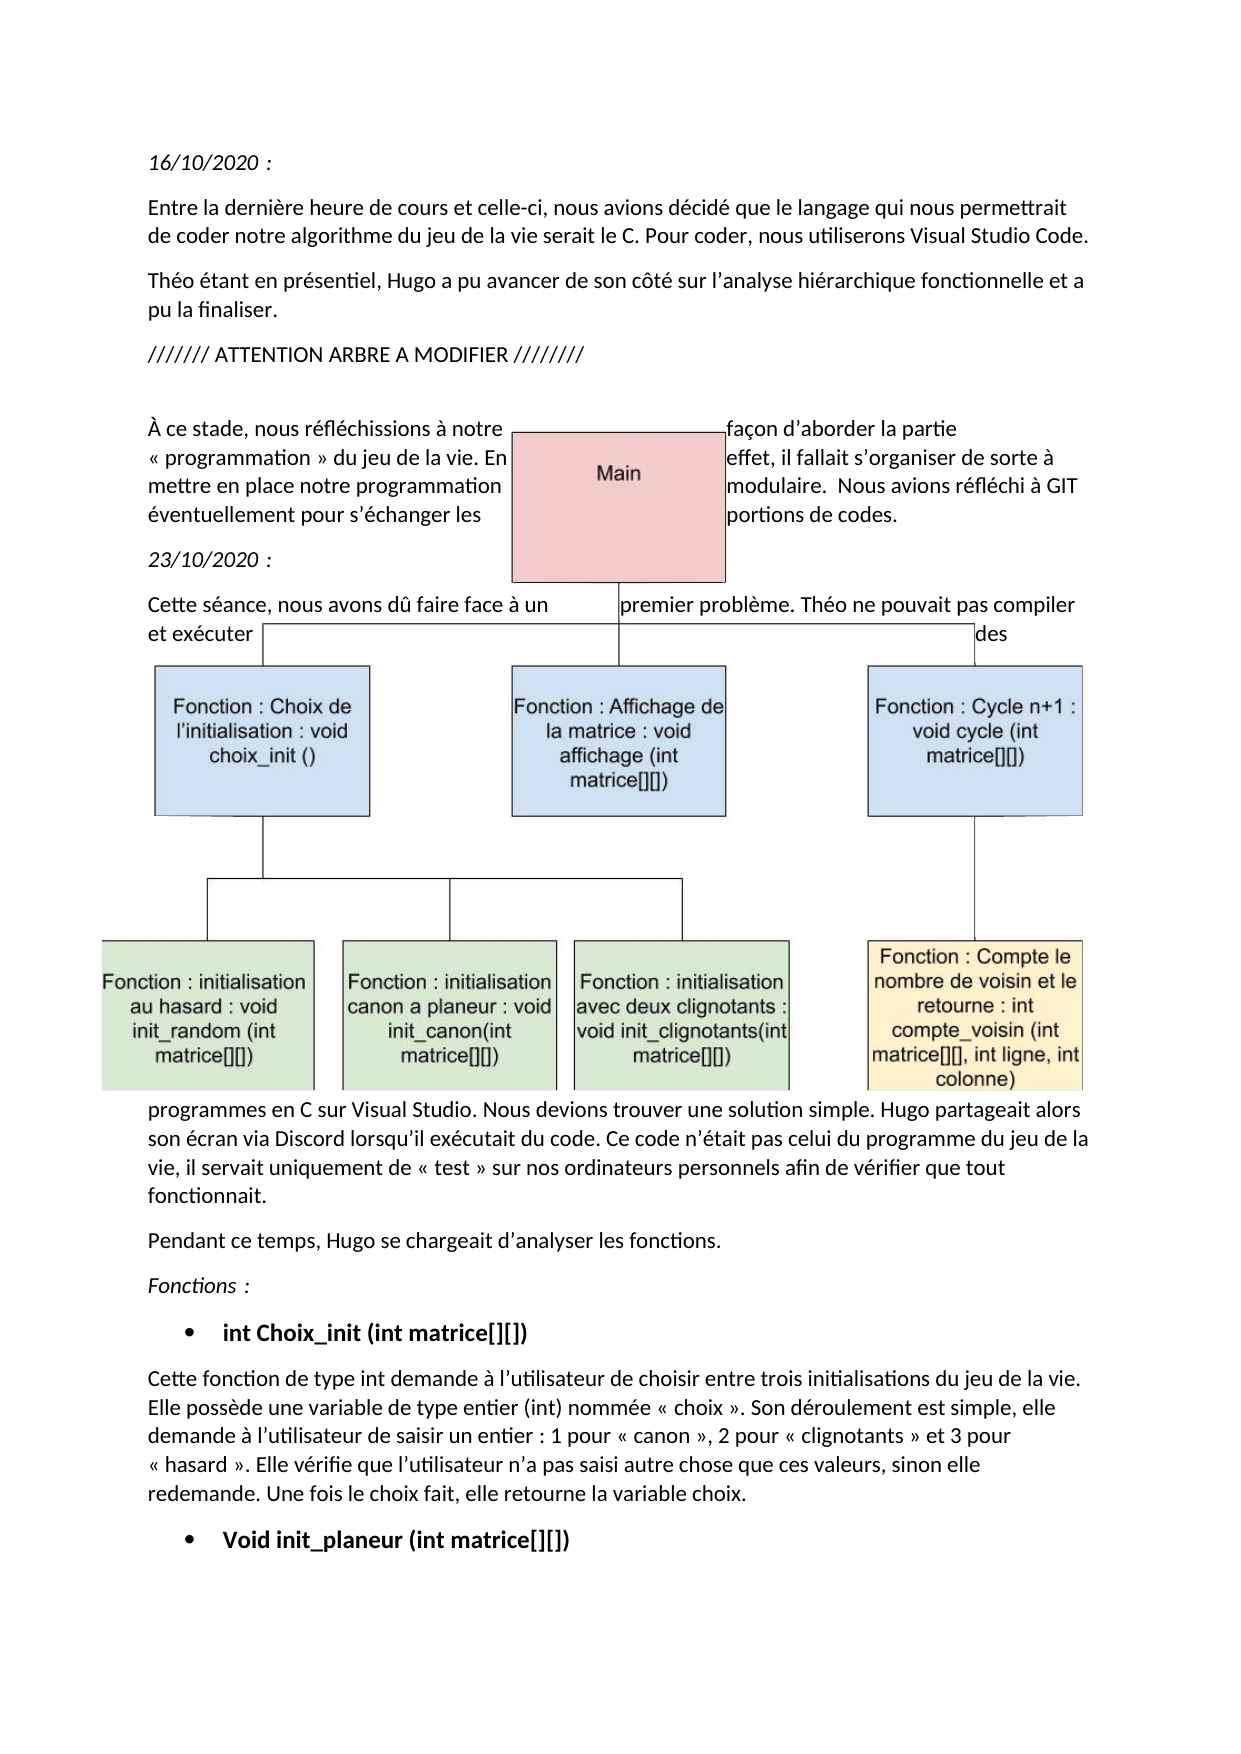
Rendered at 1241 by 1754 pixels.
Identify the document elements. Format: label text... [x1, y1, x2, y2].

list Void init_planeur (int matrice[][]) [185, 1524, 1093, 1554]
text Théo étant en présentiel, Hugo a pu avancer de son côté sur l’analyse hiérarchique fonctionnelle et a pu la finaliser. [148, 267, 1093, 323]
text Pendant ce temps, Hugo se chargeait d’analyser les fonctions. [148, 1226, 1093, 1254]
text À ce stade, nous réfléchissions à notre façon d’aborder la partie « programmation » du jeu de la vie. En effet, il fallait s’organiser de sorte à mettre en place notre programmation modulaire. Nous avions réfléchi à GIT éventuellement pour s’échanger les portions de codes. [148, 414, 1093, 528]
list int Choix_init (int matrice[][]) [185, 1317, 1093, 1347]
text 23/10/2020 : [148, 545, 510, 573]
text /////// ATTENTION ARBRE A MODIFIER //////// [148, 340, 1093, 397]
text [727, 545, 1093, 573]
text Entre la dernière heure de cours et celle-ci, nous avions décidé que le langage qui nous permettrait de coder notre algorithme du jeu de la vie serait le C. Pour coder, nous utiliserons Visual Studio Code. [148, 193, 1093, 249]
text Cette fonction de type int demande à l’utilisateur de choisir entre trois initialisations du jeu de la vie. Elle possède une variable de type entier (int) nommée « choix ». Son déroulement est simple, elle demande à l’utilisateur de saisir un entier : 1 pour « canon », 2 pour « clignotants » et 3 pour « hasard ». Elle vérifie que l’utilisateur n’a pas saisi autre chose que ces valeurs, sinon elle redemande. Une fois le choix fait, elle retourne la variable choix. [148, 1364, 1093, 1507]
text Fonctions : [148, 1272, 1093, 1299]
text 16/10/2020 : [148, 148, 1093, 176]
text Cette séance, nous avons dû faire face à un premier problème. Théo ne pouvait pas compiler et exécuter des programmes en C sur Visual Studio. Nous devions trouver une solution simple. Hugo partageait alors son écran via Discord lorsqu’il exécutait du code. Ce code n’était pas celui du programme du jeu de la vie, il servait uniquement de « test » sur nos ordinateurs personnels afin de vérifier que tout fonctionnait. [148, 590, 1093, 1209]
